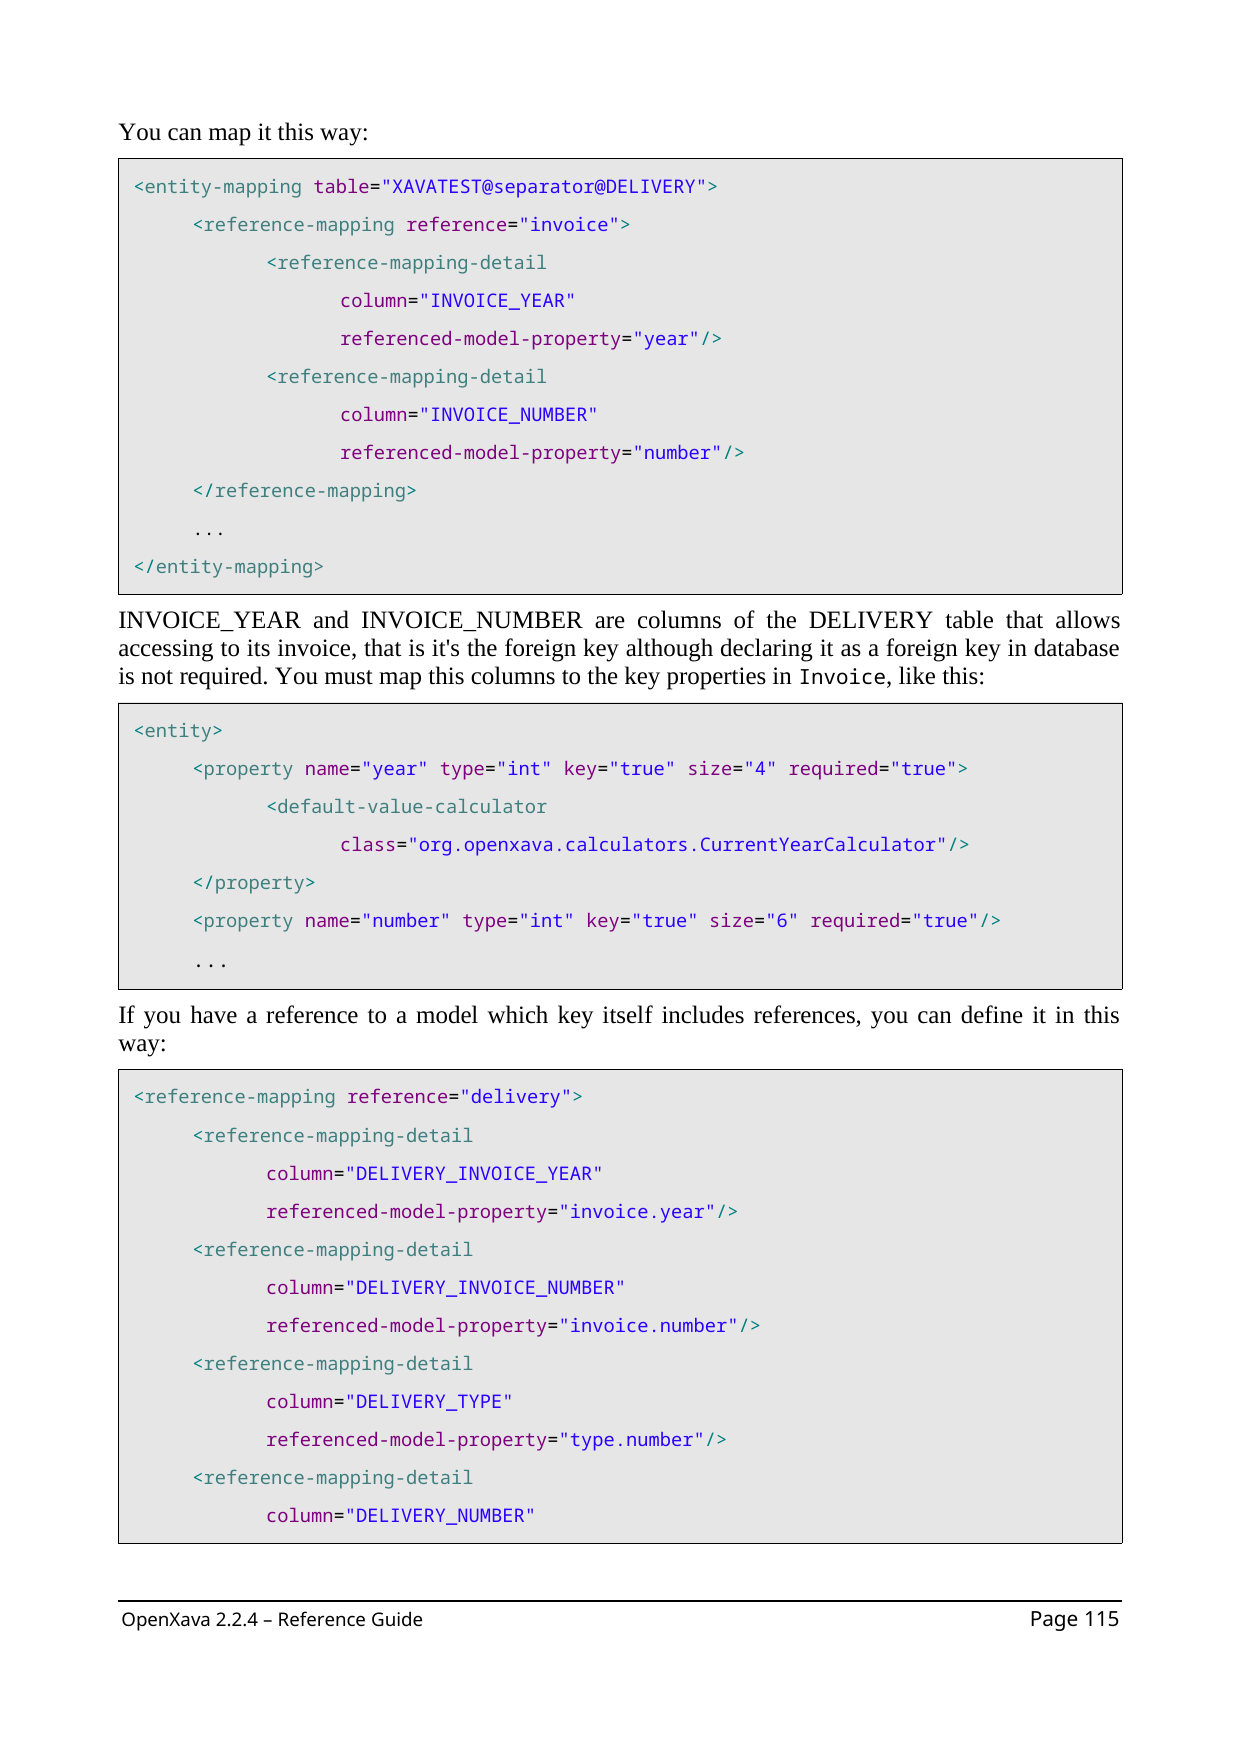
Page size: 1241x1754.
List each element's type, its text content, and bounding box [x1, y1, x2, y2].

text <reference-mapping-detail [119, 1335, 1122, 1373]
text <default-value-calculator [119, 778, 1122, 817]
text column="DELIVERY_INVOICE_YEAR" [119, 1145, 1122, 1183]
text </entity-mapping> [119, 538, 1122, 594]
text <reference-mapping-detail [119, 348, 1122, 386]
text column="INVOICE_NUMBER" [119, 386, 1122, 424]
text referenced-model-property="year"/> [119, 310, 1122, 348]
text column="DELIVERY_NUMBER" [119, 1487, 1122, 1543]
text column="DELIVERY_TYPE" [119, 1373, 1122, 1411]
text <reference-mapping-detail [119, 234, 1122, 272]
text referenced-model-property="invoice.year"/> [119, 1183, 1122, 1221]
text <reference-mapping reference="invoice"> [119, 196, 1122, 234]
text column="INVOICE_YEAR" [119, 272, 1122, 310]
text <reference-mapping-detail [119, 1449, 1122, 1487]
text If you have a reference to a model which key itself includes references, you can define it in this way: [118, 1001, 1122, 1057]
text <entity-mapping table="XAVATEST@separator@DELIVERY"> [119, 159, 1122, 196]
text </property> [119, 854, 1122, 893]
text class="org.openxava.calculators.CurrentYearCalculator"/> [119, 817, 1122, 854]
text <reference-mapping-detail [119, 1107, 1122, 1145]
text <property name="number" type="int" key="true" size="6" required="true"/> [119, 893, 1122, 931]
text <reference-mapping-detail [119, 1221, 1122, 1259]
text ... [119, 931, 1122, 989]
text referenced-model-property="type.number"/> [119, 1411, 1122, 1449]
text referenced-model-property="number"/> [119, 424, 1122, 462]
text INVOICE_YEAR and INVOICE_NUMBER are columns of the DELIVERY table that allows accessing to its invoice, that is it's the foreign key although declaring it as a foreign key in database is not required. You must map this columns to the key properties in Invoice, like this: [118, 606, 1122, 690]
text <reference-mapping reference="delivery"> [119, 1070, 1122, 1107]
text </reference-mapping> [119, 462, 1122, 501]
text referenced-model-property="invoice.number"/> [119, 1297, 1122, 1335]
text column="DELIVERY_INVOICE_NUMBER" [119, 1259, 1122, 1297]
text <property name="year" type="int" key="true" size="4" required="true"> [119, 741, 1122, 778]
text <entity> [119, 704, 1122, 741]
text ... [119, 501, 1122, 538]
text You can map it this way: [118, 118, 1122, 146]
